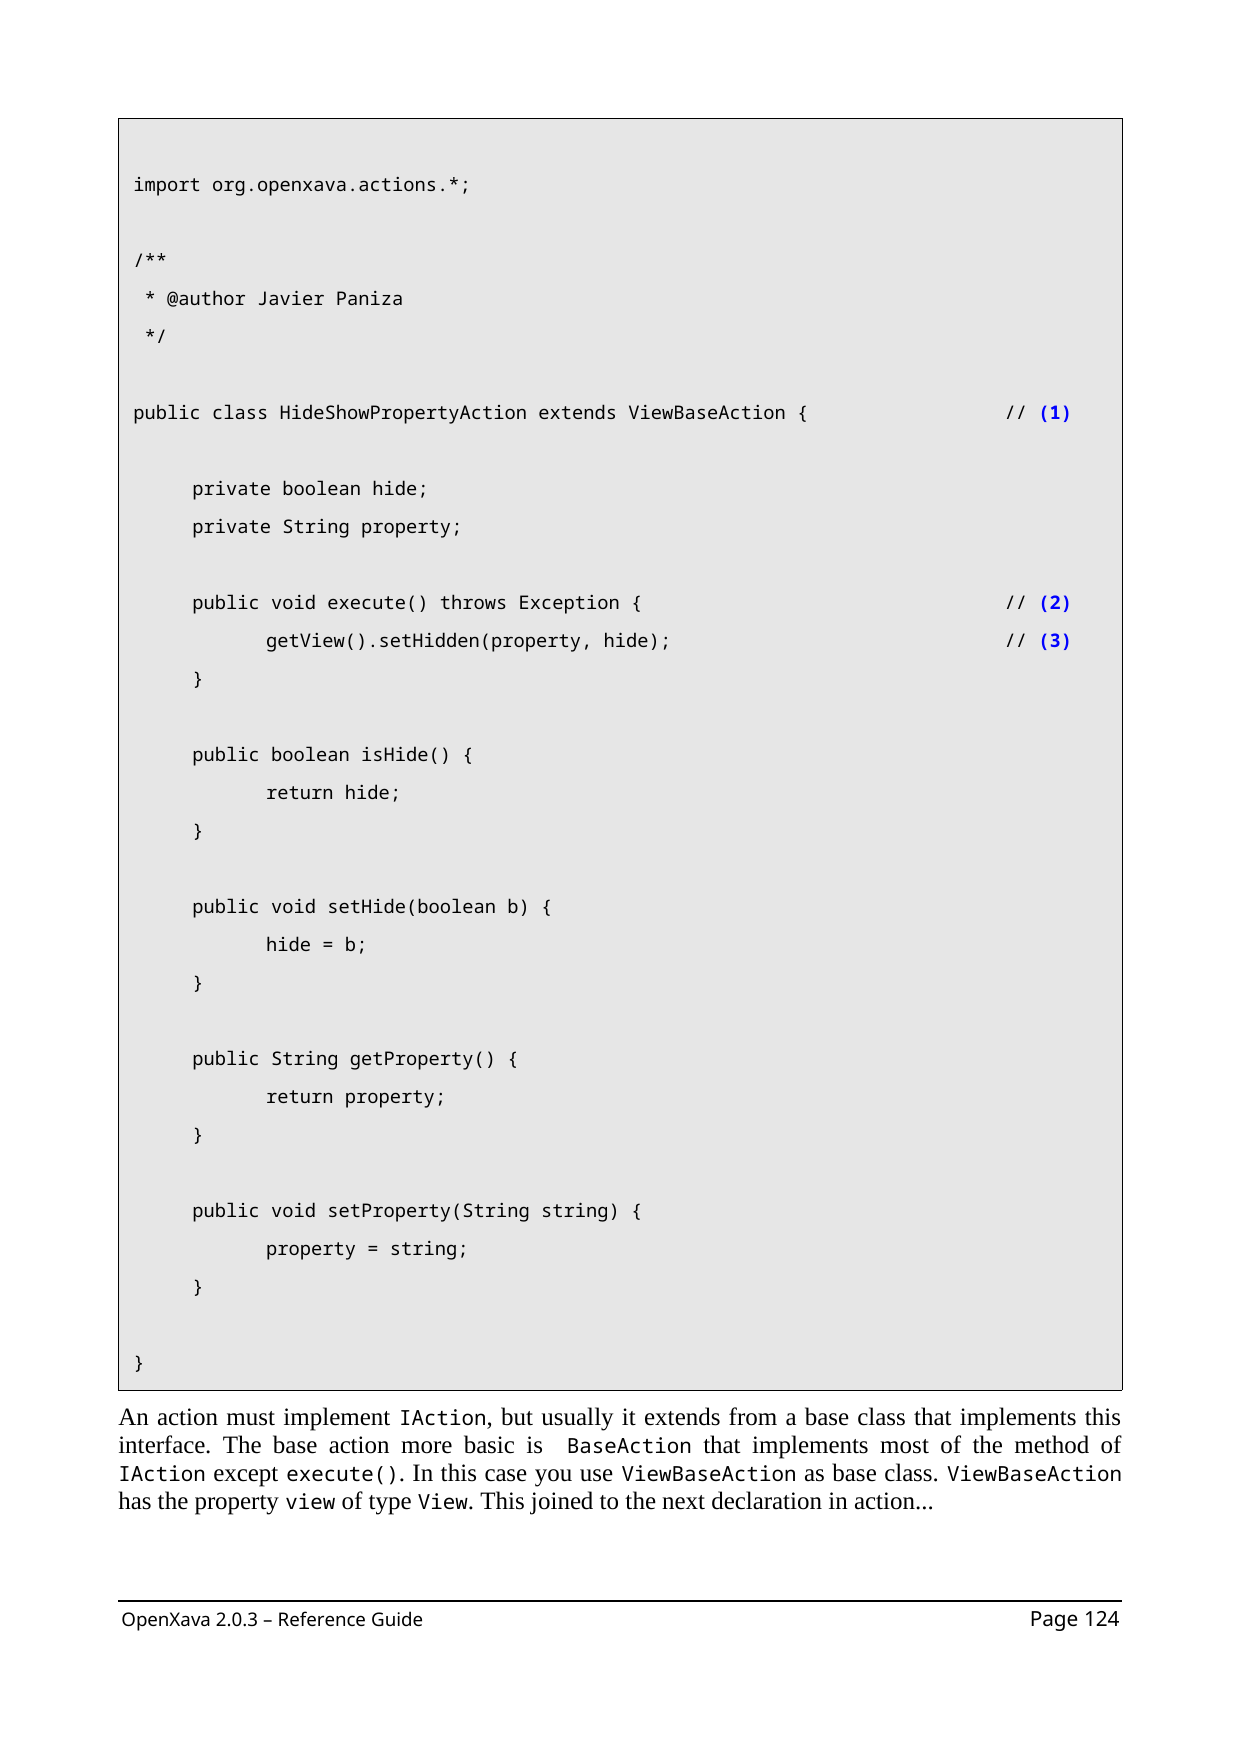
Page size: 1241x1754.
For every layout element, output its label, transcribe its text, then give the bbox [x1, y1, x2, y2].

text property = string; [119, 1221, 1122, 1259]
text * @author Javier Paniza [119, 270, 1122, 308]
text getView().setHidden(property, hide); // (3) [119, 612, 1122, 650]
text public String getProperty() { [119, 1031, 1122, 1069]
text /** [119, 232, 1122, 270]
text An action must implement IAction, but usually it extends from a base class that implements this interface. The base action more basic is BaseAction that implements most of the method of IAction except execute(). In this case you use ViewBaseAction as base class. ViewBaseAction has the property view of type View. This joined to the next declaration in action... [118, 1403, 1122, 1516]
text hide = b; [119, 917, 1122, 954]
text } [119, 954, 1122, 993]
text import org.openxava.actions.*; [119, 156, 1122, 194]
text } [119, 1259, 1122, 1297]
text public void setHide(boolean b) { [119, 878, 1122, 917]
text } [119, 1335, 1122, 1390]
text public void execute() throws Exception { // (2) [119, 574, 1122, 612]
text } [119, 802, 1122, 841]
text } [119, 1107, 1122, 1145]
text return hide; [119, 764, 1122, 802]
text public class HideShowPropertyAction extends ViewBaseAction { // (1) [119, 384, 1122, 422]
text private String property; [119, 498, 1122, 536]
text public boolean isHide() { [119, 726, 1122, 764]
text } [119, 650, 1122, 688]
text */ [119, 308, 1122, 346]
text return property; [119, 1069, 1122, 1107]
text public void setProperty(String string) { [119, 1183, 1122, 1221]
text private boolean hide; [119, 460, 1122, 498]
